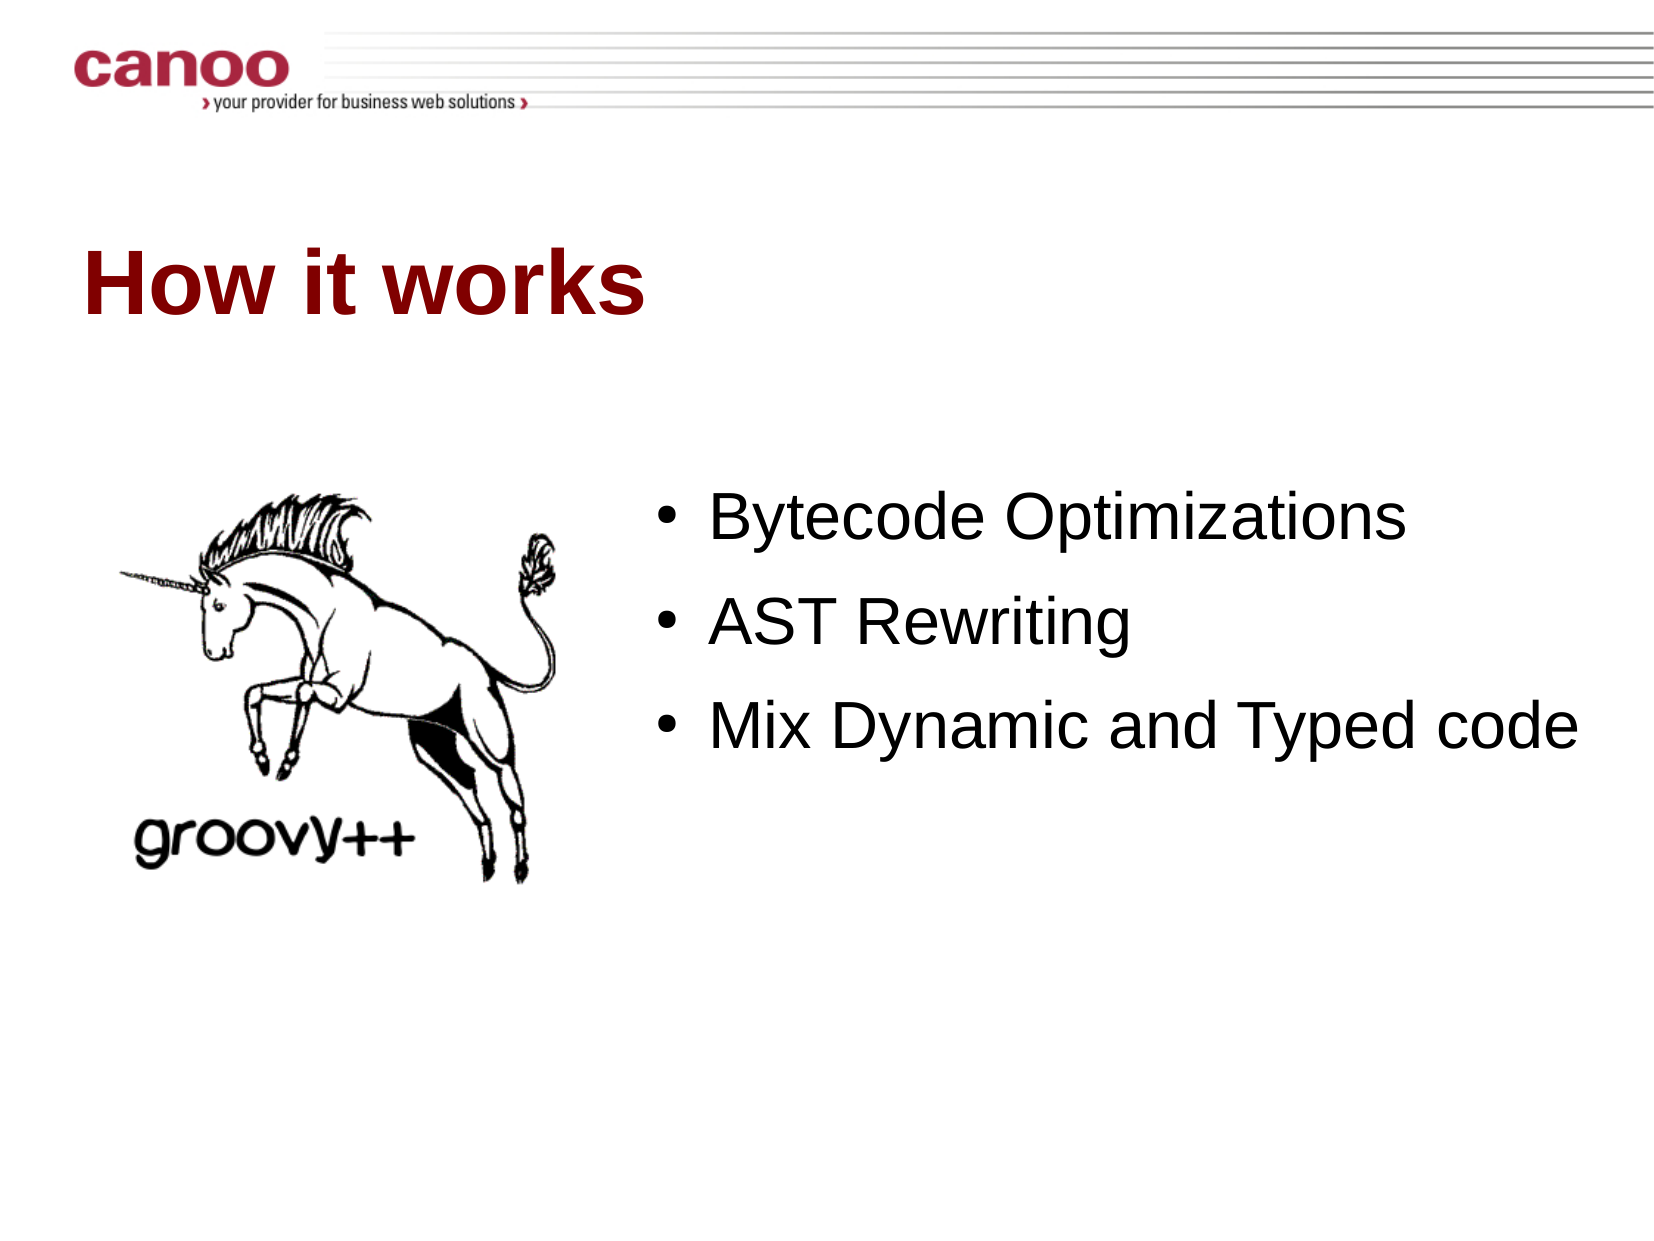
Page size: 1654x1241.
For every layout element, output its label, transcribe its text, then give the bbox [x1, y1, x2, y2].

title How it works [82, 179, 1571, 387]
list Bytecode Optimizations AST Rewriting Mix Dynamic and Typed code [637, 375, 1651, 1165]
picture [112, 491, 563, 886]
picture [0, 0, 1654, 166]
